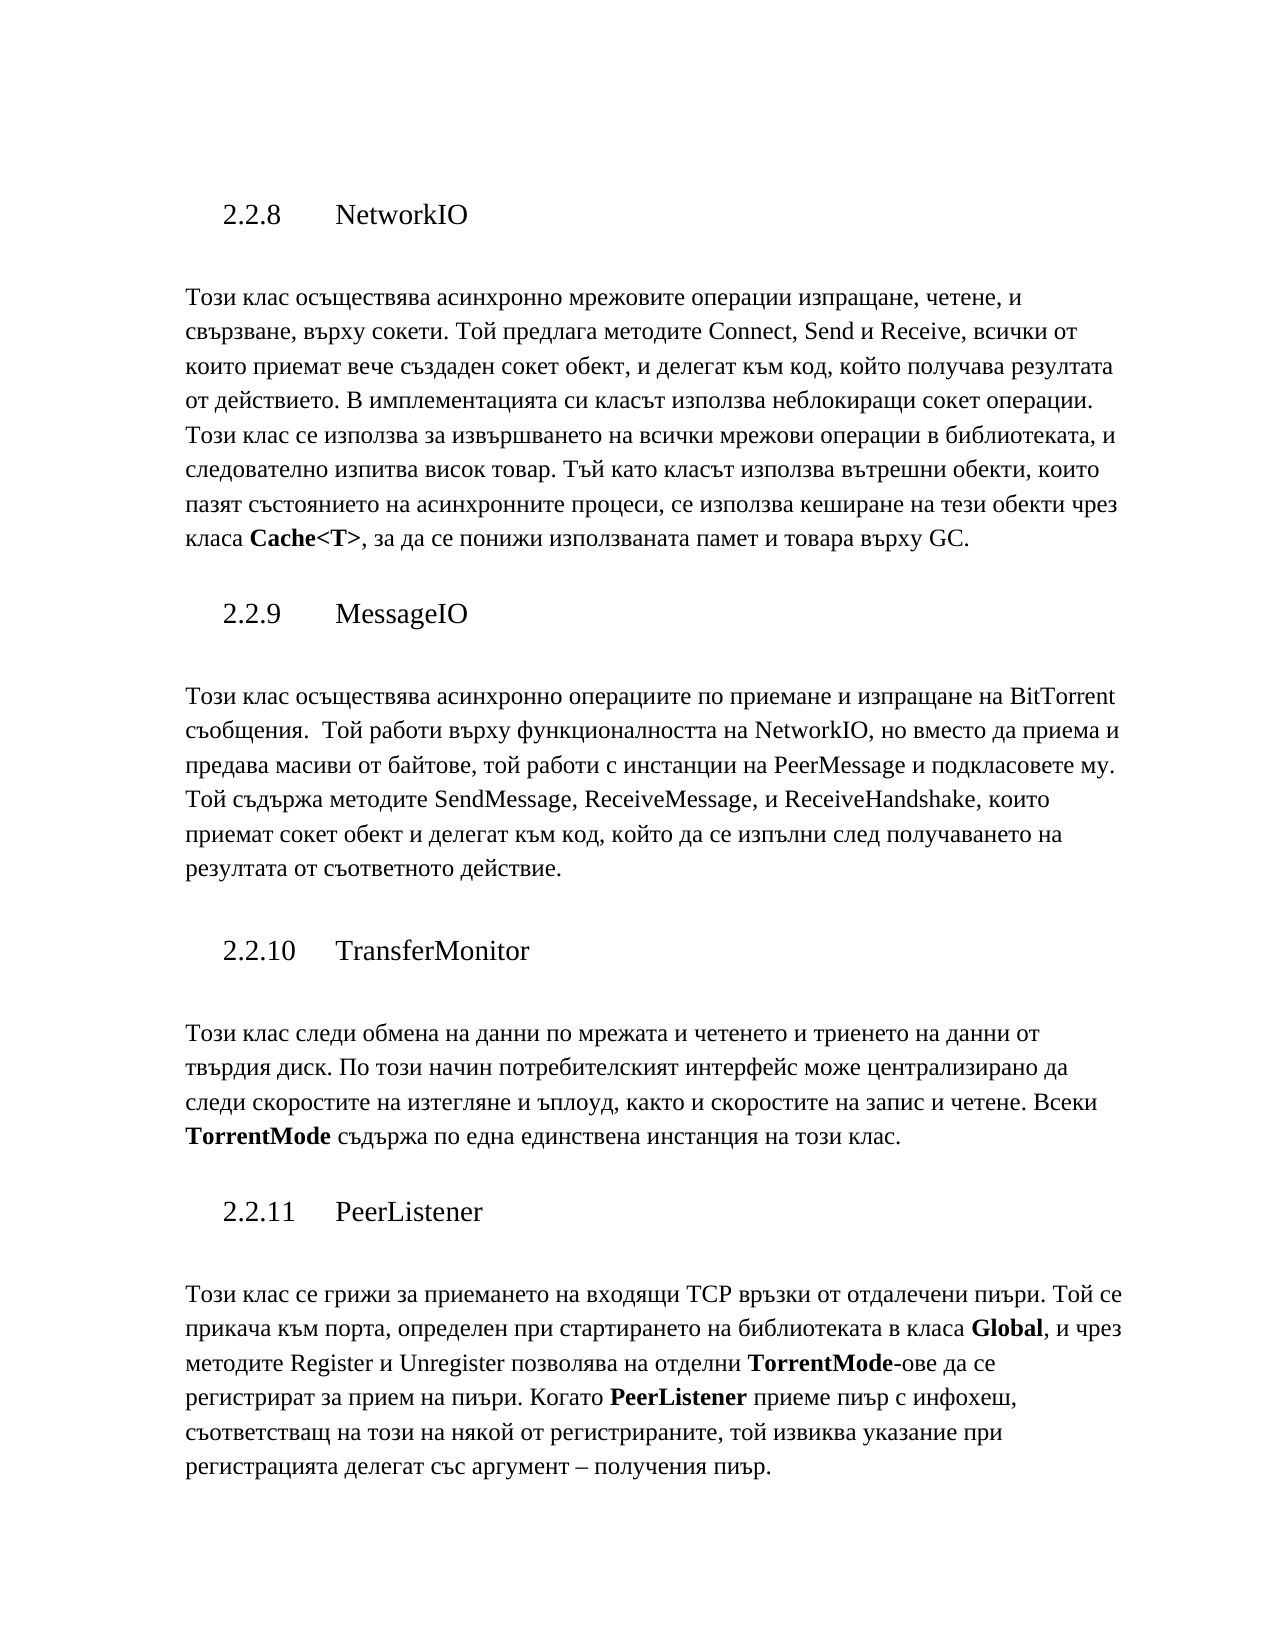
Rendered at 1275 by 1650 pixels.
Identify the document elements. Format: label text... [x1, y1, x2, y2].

list Този клас осъществява асинхронно мрежовите операции изпращане, четене, и свързване, върху сокети. Той предлага методите Connect, Send и Receive, всички от които приемат вече създаден сокет обект, и делегат към код, който получава резултата от действието. В имплементацията си класът използва неблокиращи сокет операции. [185, 282, 1127, 414]
list Той съдържа методите SendMessage, ReceiveMessage, и ReceiveHandshake, които приемат сокет обект и делегат към код, който да се изпълни след получаването на резултата от съответното действие. [185, 784, 1127, 882]
list Този клас се използва за извършването на всички мрежови операции в библиотеката, и следователно изпитва висок товар. Тъй като класът използва вътрешни обекти, които пазят състоянието на асинхронните процеси, се използва кеширане на тези обекти чрез класа Cache<T>, за да се понижи използваната памет и товара върху GC. [185, 420, 1127, 552]
list Този клас се грижи за приемането на входящи TCP връзки от отдалечени пиъри. Той се прикача към порта, определен при стартирането на библиотеката в класа Global, и чрез методите Register и Unregister позволява на отделни TorrentMode-ове да се регистрират за прием на пиъри. Когато PeerListener приеме пиър с инфохеш, съответстващ на този на някой от регистрираните, той извиква указание при регистрацията делегат със аргумент – получения пиър. [185, 1279, 1127, 1480]
subtitle NetworkIO [223, 197, 1127, 231]
subtitle PeerListener [223, 1194, 1127, 1228]
list Този клас следи обмена на данни по мрежата и четенето и триенето на данни от твърдия диск. По този начин потребителският интерфейс може централизирано да следи скоростите на изтегляне и ъплоуд, както и скоростите на запис и четене. Всеки TorrentMode съдържа по една единствена инстанция на този клас. [185, 1018, 1127, 1150]
subtitle TransferMonitor [223, 933, 1127, 966]
list Този клас осъществява асинхронно операциите по приемане и изпращане на BitTorrent съобщения. Той работи върху функционалността на NetworkIO, но вместо да приема и предава масиви от байтове, той работи с инстанции на PeerMessage и подкласовете му. [185, 681, 1127, 779]
subtitle MessageIO [223, 596, 1127, 630]
